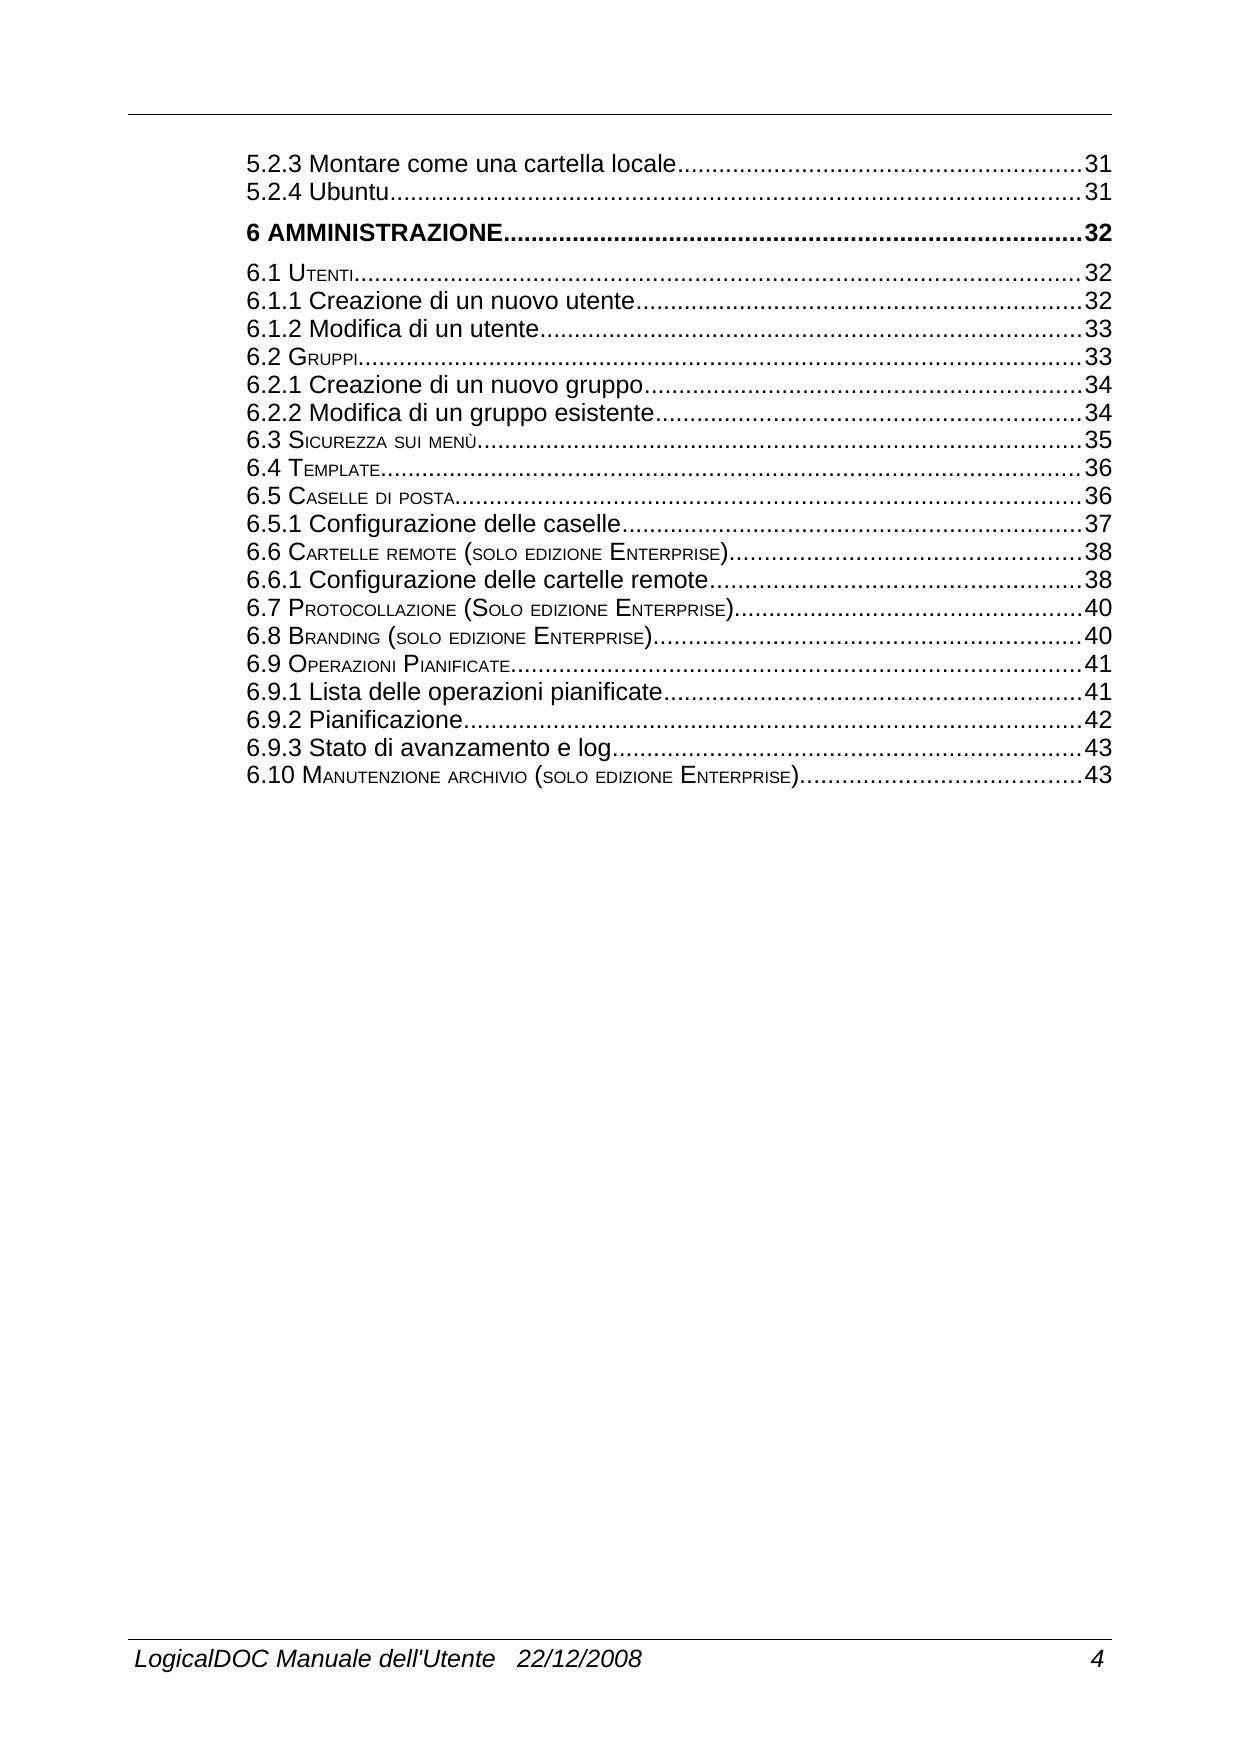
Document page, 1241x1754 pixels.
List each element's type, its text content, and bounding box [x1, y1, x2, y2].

text 6 Amministrazione 32 [246, 218, 1112, 246]
text 6.2.1 Creazione di un nuovo gruppo 34 [246, 370, 1112, 398]
text 6.9.2 Pianificazione 42 [246, 705, 1112, 733]
text 6.2 Gruppi 33 [246, 342, 1112, 370]
text 6.6 Cartelle remote (solo edizione Enterprise) 38 [246, 538, 1112, 566]
text 6.3 Sicurezza sui menù 35 [246, 426, 1112, 454]
text 6.1.2 Modifica di un utente 33 [246, 314, 1112, 342]
text 6.9 Operazioni Pianificate 41 [246, 649, 1112, 677]
text 6.6.1 Configurazione delle cartelle remote 38 [246, 566, 1112, 594]
text 5.2.4 Ubuntu 31 [246, 178, 1112, 206]
text 6.8 Branding (solo edizione Enterprise) 40 [246, 622, 1112, 649]
text 6.7 Protocollazione (Solo edizione Enterprise) 40 [246, 594, 1112, 622]
text 6.4 Template 36 [246, 454, 1112, 482]
text 5.2.3 Montare come una cartella locale 31 [246, 150, 1112, 178]
text 6.2.2 Modifica di un gruppo esistente 34 [246, 398, 1112, 426]
text 6.10 Manutenzione archivio (solo edizione Enterprise) 43 [246, 761, 1112, 789]
text 6.5.1 Configurazione delle caselle 37 [246, 510, 1112, 538]
text 6.1 Utenti 32 [246, 259, 1112, 287]
text 6.9.3 Stato di avanzamento e log 43 [246, 733, 1112, 761]
text 6.1.1 Creazione di un nuovo utente 32 [246, 287, 1112, 314]
text 6.9.1 Lista delle operazioni pianificate 41 [246, 677, 1112, 705]
text 6.5 Caselle di posta 36 [246, 482, 1112, 510]
